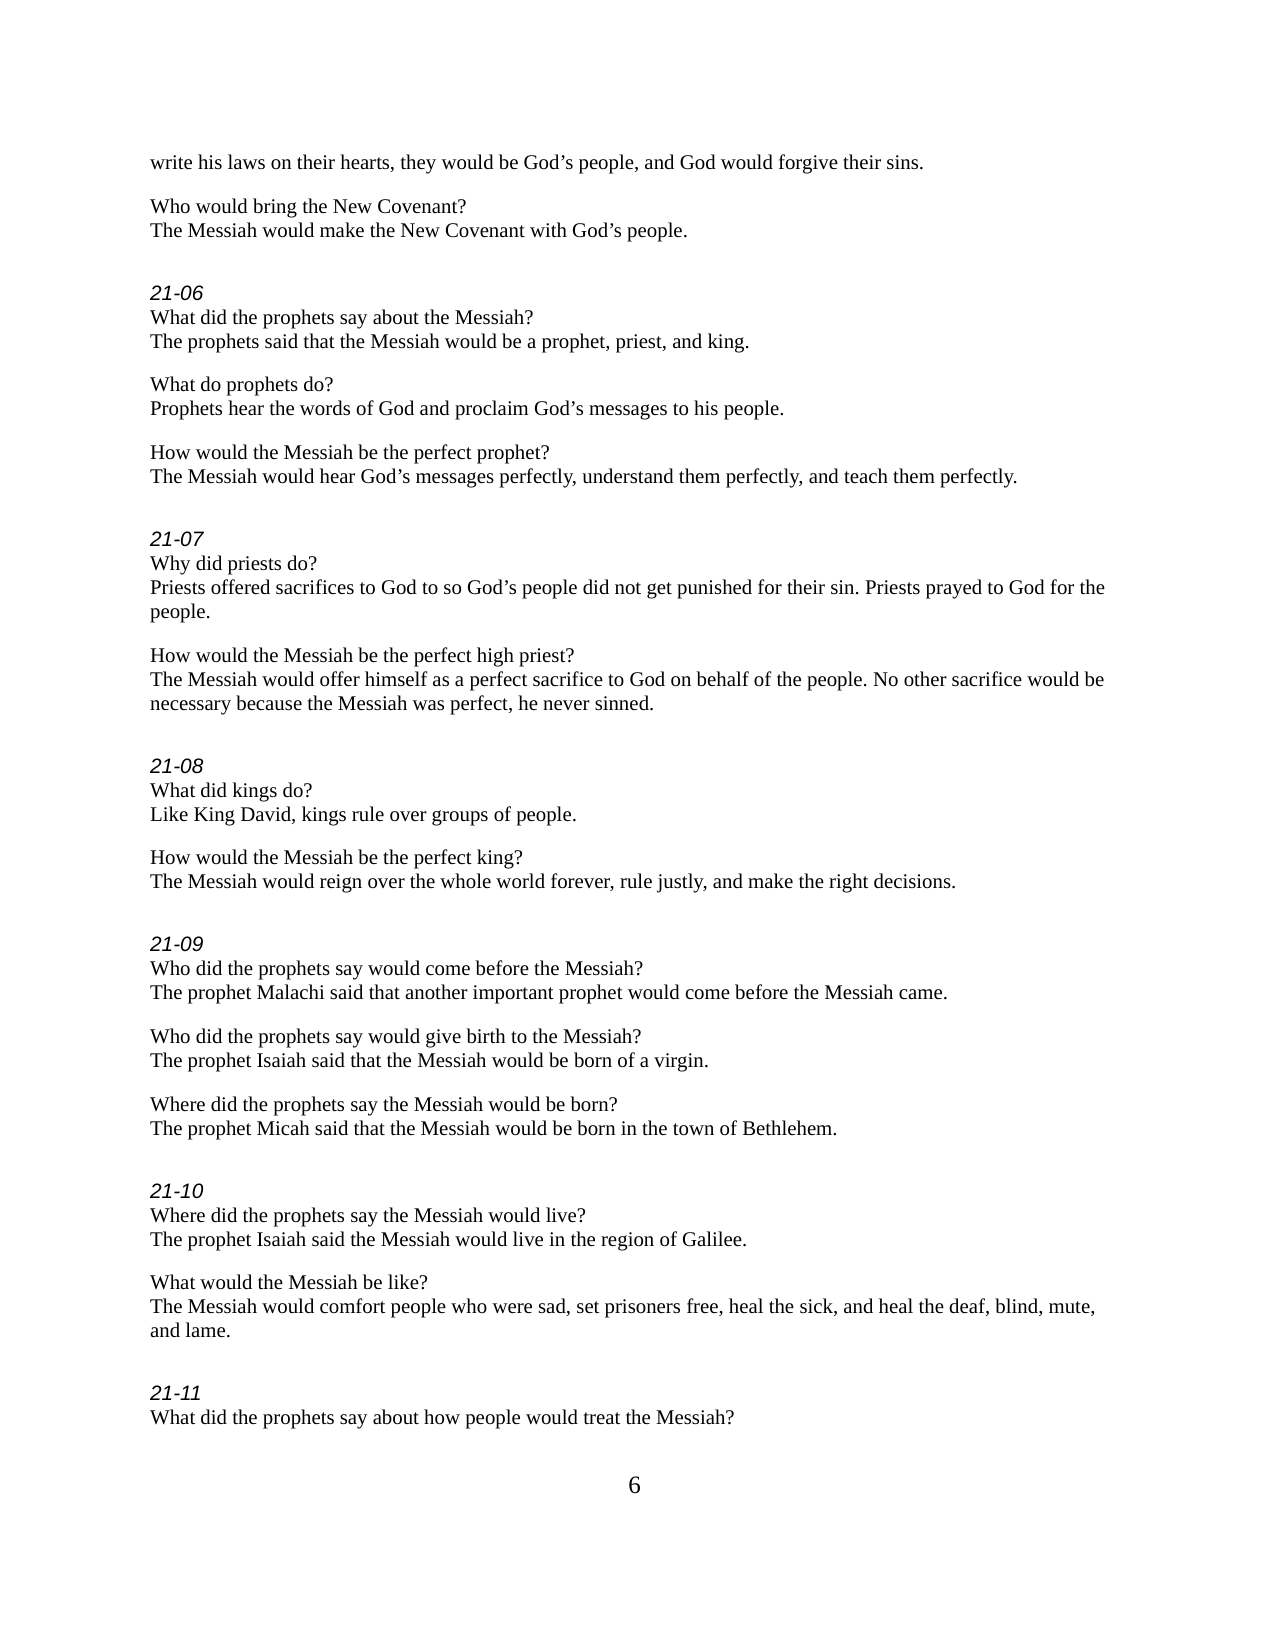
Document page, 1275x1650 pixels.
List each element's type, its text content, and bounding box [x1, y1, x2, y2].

text What did the prophets say about how people would treat the Messiah? [150, 1405, 1125, 1429]
text Why did priests do? Priests offered sacrifices to God to so God’s people did not get punished for their sin. Priests prayed to God for the people. [150, 551, 1125, 623]
subtitle 21-10 [150, 1178, 1125, 1202]
text How would the Messiah be the perfect prophet? The Messiah would hear God’s messages perfectly, understand them perfectly, and teach them perfectly. [150, 440, 1125, 488]
text Where did the prophets say the Messiah would live? The prophet Isaiah said the Messiah would live in the region of Galilee. [150, 1202, 1125, 1251]
subtitle 21-08 [150, 754, 1125, 778]
text What do prophets do? Prophets hear the words of God and proclaim God’s messages to his people. [150, 372, 1125, 420]
text How would the Messiah be the perfect king? The Messiah would reign over the whole world forever, rule justly, and make the right decisions. [150, 845, 1125, 893]
text Who would bring the New Covenant? The Messiah would make the New Covenant with God’s people. [150, 193, 1125, 242]
text What did kings do? Like King David, kings rule over groups of people. [150, 778, 1125, 826]
text How would the Messiah be the perfect high priest? The Messiah would offer himself as a perfect sacrifice to God on behalf of the people. No other sacrifice would be necessary because the Messiah was perfect, he never sinned. [150, 642, 1125, 715]
text What would the Messiah be like? The Messiah would comfort people who were sad, set prisoners free, heal the sick, and heal the deaf, blind, mute, and lame. [150, 1270, 1125, 1342]
text Where did the prophets say the Messiah would be born? The prophet Micah said that the Messiah would be born in the town of Bethlehem. [150, 1091, 1125, 1139]
subtitle 21-07 [150, 527, 1125, 551]
text Who did the prophets say would come before the Messiah? The prophet Malachi said that another important prophet would come before the Messiah came. [150, 956, 1125, 1004]
subtitle 21-06 [150, 281, 1125, 304]
text What did the prophets say about the Messiah? The prophets said that the Messiah would be a prophet, priest, and king. [150, 304, 1125, 353]
subtitle 21-11 [150, 1381, 1125, 1405]
text Who did the prophets say would give birth to the Messiah? The prophet Isaiah said that the Messiah would be born of a virgin. [150, 1024, 1125, 1072]
subtitle 21-09 [150, 932, 1125, 956]
text write his laws on their hearts, they would be God’s people, and God would forgive their sins. [150, 150, 1125, 174]
